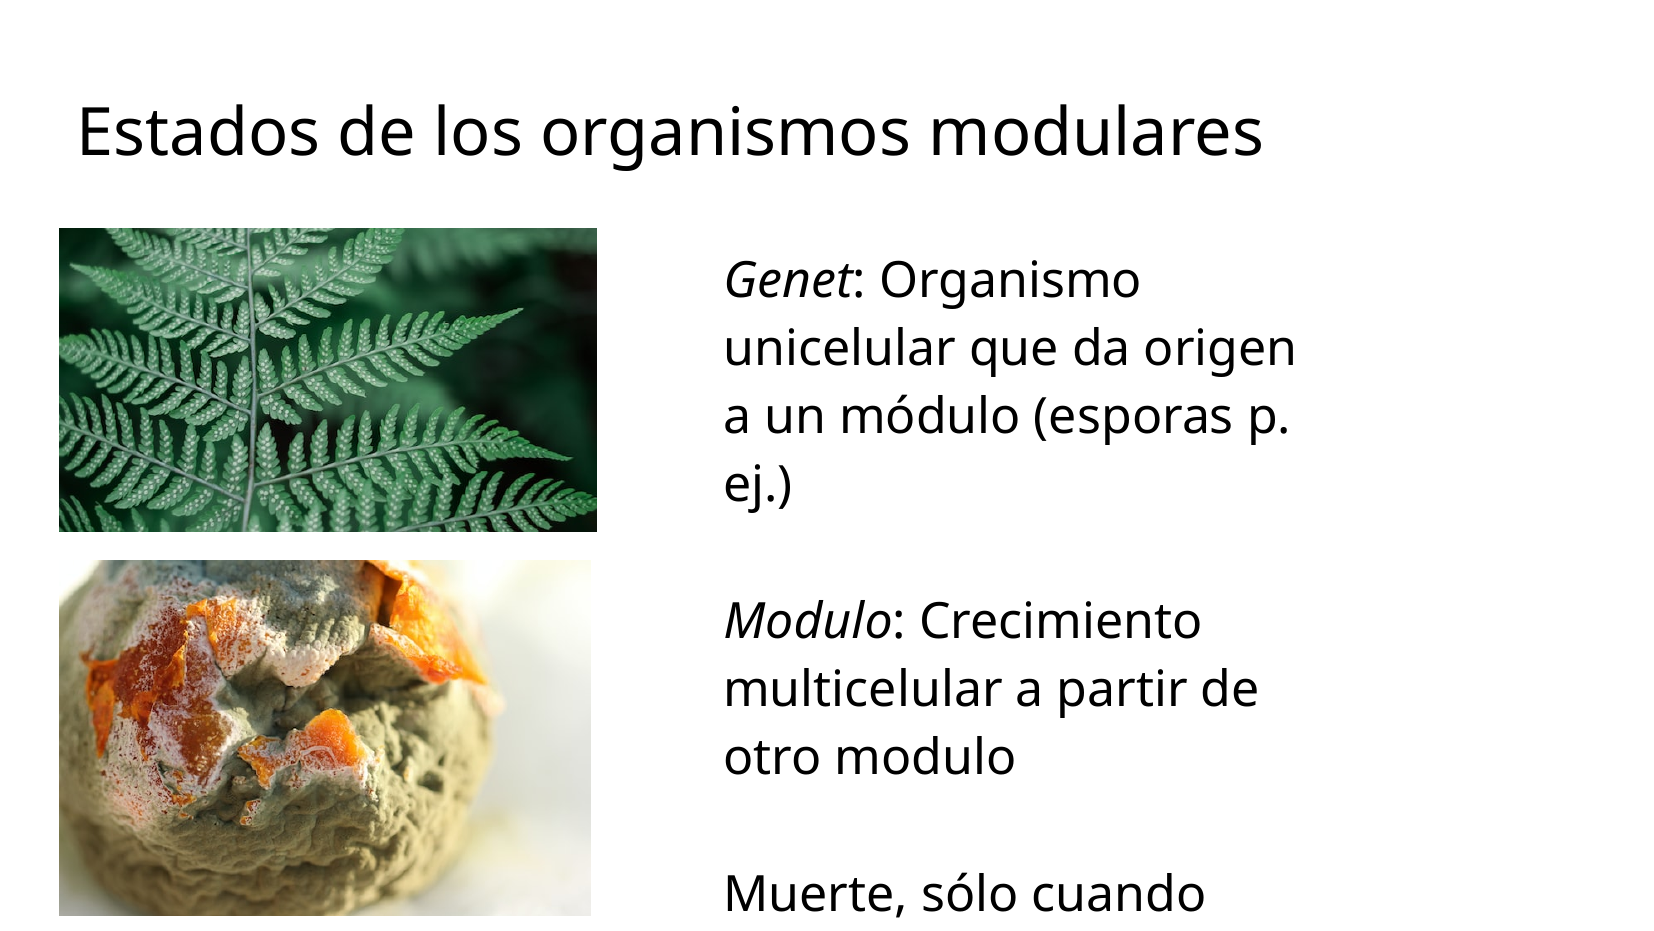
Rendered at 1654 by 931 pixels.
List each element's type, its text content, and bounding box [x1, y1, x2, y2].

text_box Genet: Organismo unicelular que da origen a un módulo (esporas p. ej.) Modulo: Crecimiento multicelular a partir de otro modulo Muerte, sólo cuando mueren todos los módulos [708, 236, 1329, 809]
picture [59, 228, 597, 532]
title Estados de los organismos modulares [76, 51, 1565, 207]
picture [59, 560, 591, 916]
